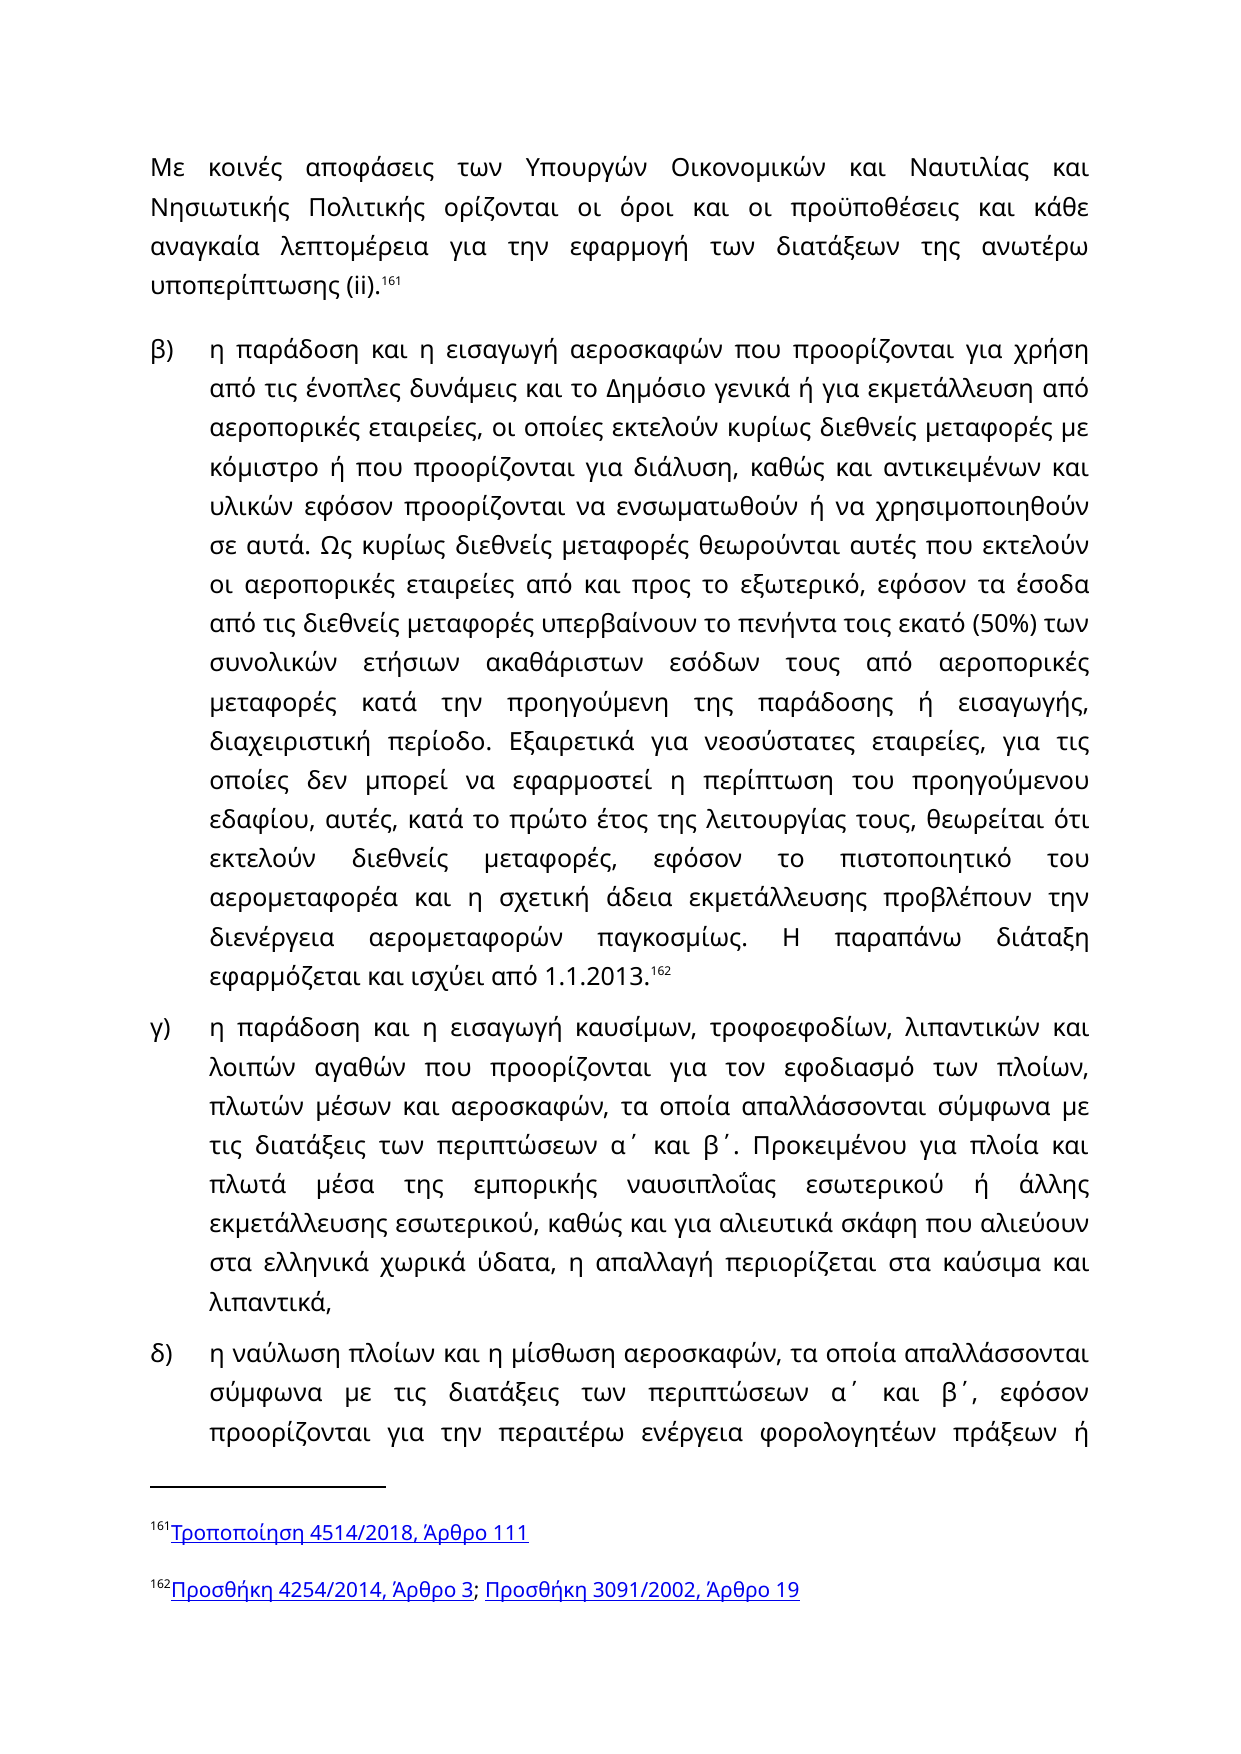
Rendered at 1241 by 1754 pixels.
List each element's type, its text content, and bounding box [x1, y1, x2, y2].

list δ) η ναύλωση πλοίων και η μίσθωση αεροσκαφών, τα οποία απαλλάσσονται σύμφωνα με τις διατάξεις των περιπτώσεων α΄ και β΄, εφόσον προορίζονται για την περαιτέρω ενέργεια φορολογητέων πράξεων ή [150, 1336, 1090, 1448]
text Τροποποίηση 4514/2018, Άρθρο 111 [150, 1518, 1090, 1546]
list γ) η παράδοση και η εισαγωγή καυσίμων, τροφοεφοδίων, λιπαντικών και λοιπών αγαθών που προορίζονται για τον εφοδιασμό των πλοίων, πλωτών μέσων και αεροσκαφών, τα οποία απαλλάσσονται σύμφωνα με τις διατάξεις των περιπτώσεων α΄ και β΄. Προκειμένου για πλοία και πλωτά μέσα της εμπορικής ναυσιπλοΐας εσωτερικού ή άλλης εκμετάλλευσης εσωτερικού, καθώς και για αλιευτικά σκάφη που αλιεύουν στα ελληνικά χωρικά ύδατα, η απαλλαγή περιορίζεται στα καύσιμα και λιπαντικά, [150, 1010, 1090, 1318]
text Με κοινές αποφάσεις των Υπουργών Οικονομικών και Ναυτιλίας και Νησιωτικής Πολιτικής ορίζονται οι όροι και οι προϋποθέσεις και κάθε αναγκαία λεπτομέρεια για την εφαρμογή των διατάξεων της ανωτέρω υποπερίπτωσης (ii). [150, 150, 1090, 302]
list β) η παράδοση και η εισαγωγή αεροσκαφών που προορίζονται για χρήση από τις ένοπλες δυνάμεις και το Δημόσιο γενικά ή για εκμετάλλευση από αεροπορικές εταιρείες, οι οποίες εκτελούν κυρίως διεθνείς μεταφορές με κόμιστρο ή που προορίζονται για διάλυση, καθώς και αντικειμένων και υλικών εφόσον προορίζονται να ενσωματωθούν ή να χρησιμοποιηθούν σε αυτά. Ως κυρίως διεθνείς μεταφορές θεωρούνται αυτές που εκτελούν οι αεροπορικές εταιρείες από και προς το εξωτερικό, εφόσον τα έσοδα από τις διεθνείς μεταφορές υπερβαίνουν το πενήντα τοις εκατό (50%) των συνολικών ετήσιων ακαθάριστων εσόδων τους από αεροπορικές μεταφορές κατά την προηγούμενη της παράδοσης ή εισαγωγής, διαχειριστική περίοδο. Εξαιρετικά για νεοσύστατες εταιρείες, για τις οποίες δεν μπορεί να εφαρμοστεί η περίπτωση του προηγούμενου εδαφίου, αυτές, κατά το πρώτο έτος της λειτουργίας τους, θεωρείται ότι εκτελούν διεθνείς μεταφορές, εφόσον το πιστοποιητικό του αερομεταφορέα και η σχετική άδεια εκμετάλλευσης προβλέπουν την διενέργεια αερομεταφορών παγκοσμίως. Η παραπάνω διάταξη εφαρμόζεται και ισχύει από 1.1.2013. [150, 332, 1090, 992]
text Προσθήκη 4254/2014, Άρθρο 3; Προσθήκη 3091/2002, Άρθρο 19 [150, 1576, 1090, 1604]
